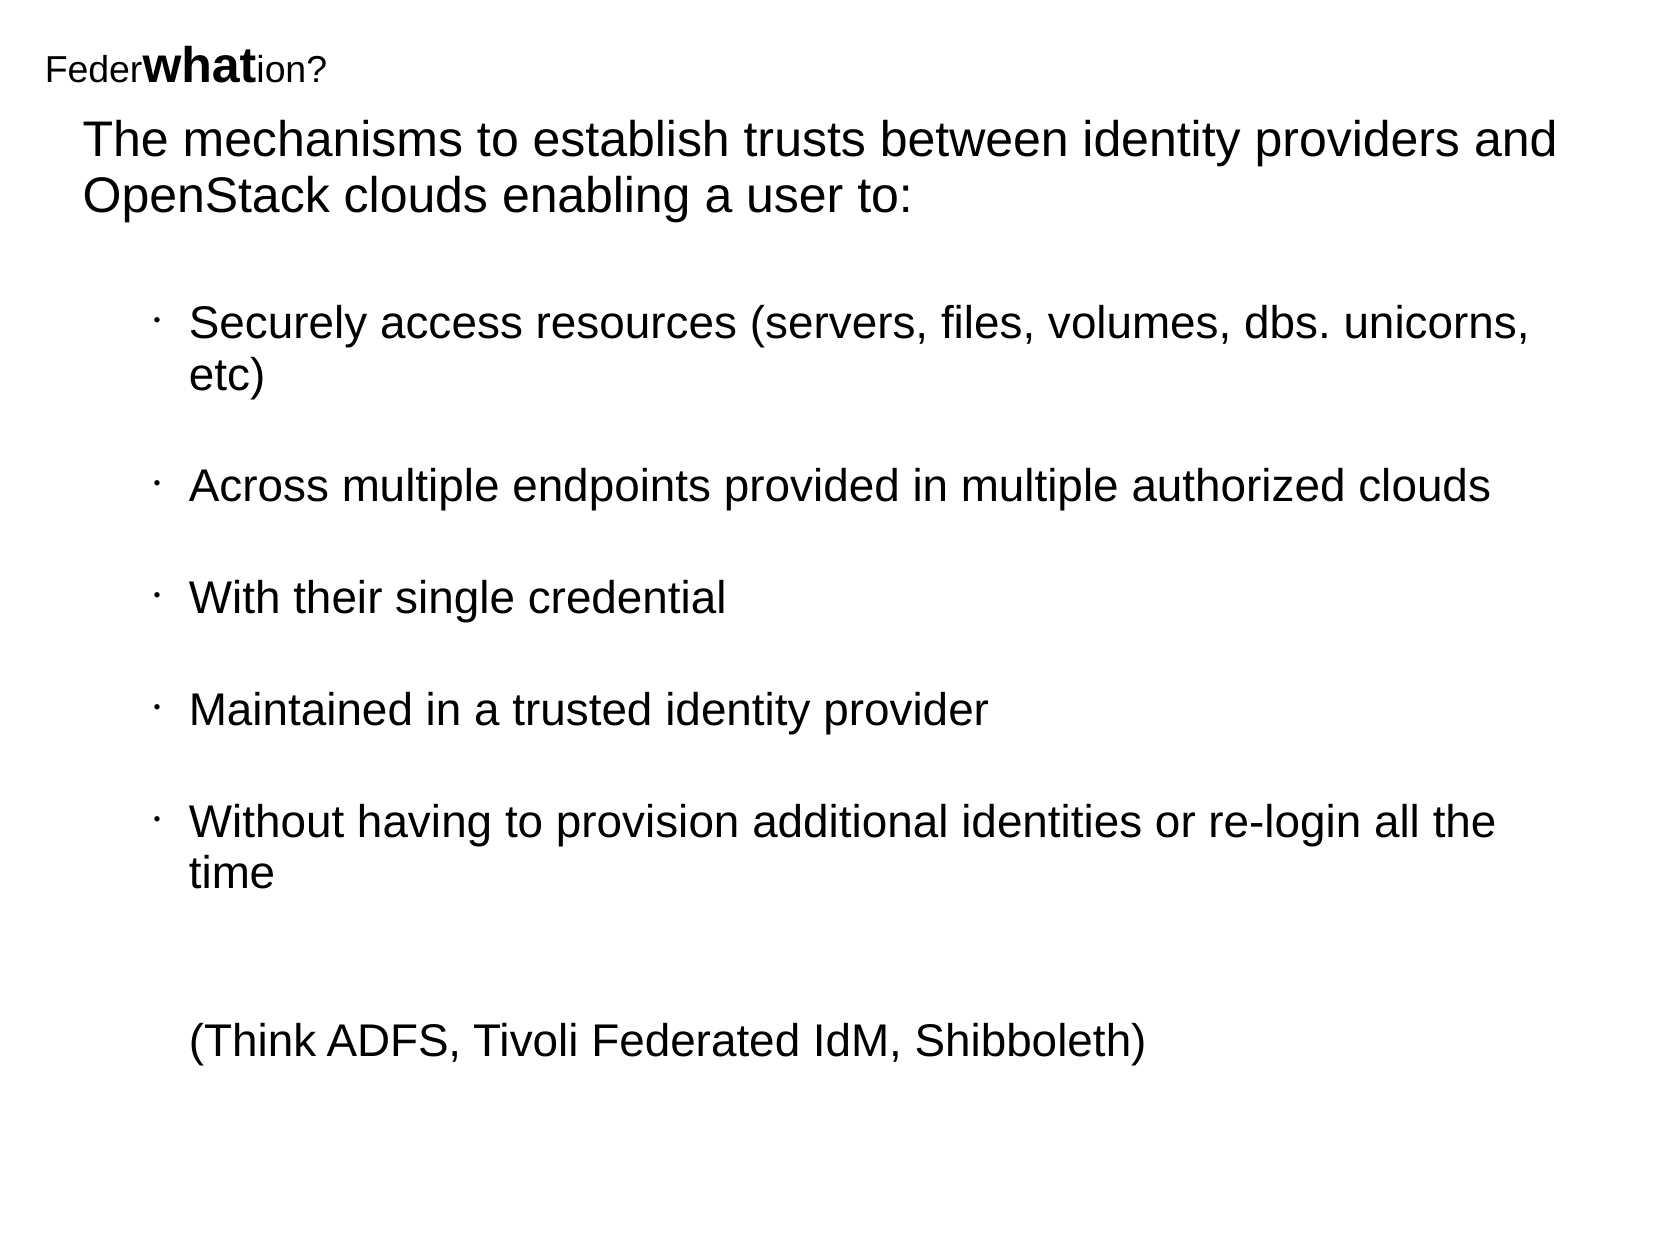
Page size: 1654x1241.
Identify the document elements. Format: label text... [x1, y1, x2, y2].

text_box Federwhation? [30, 30, 526, 101]
text_box The mechanisms to establish trusts between identity providers and OpenStack clouds enabling a user to: Securely access resources (servers, files, volumes, dbs. unicorns, etc) Across multiple endpoints provided in multiple authorized clouds With their single credential Maintained in a trusted identity provider Without having to provision additional identities or re-login all the time (Think ADFS, Tivoli Federated IdM, Shibboleth) [82, 111, 1571, 1241]
